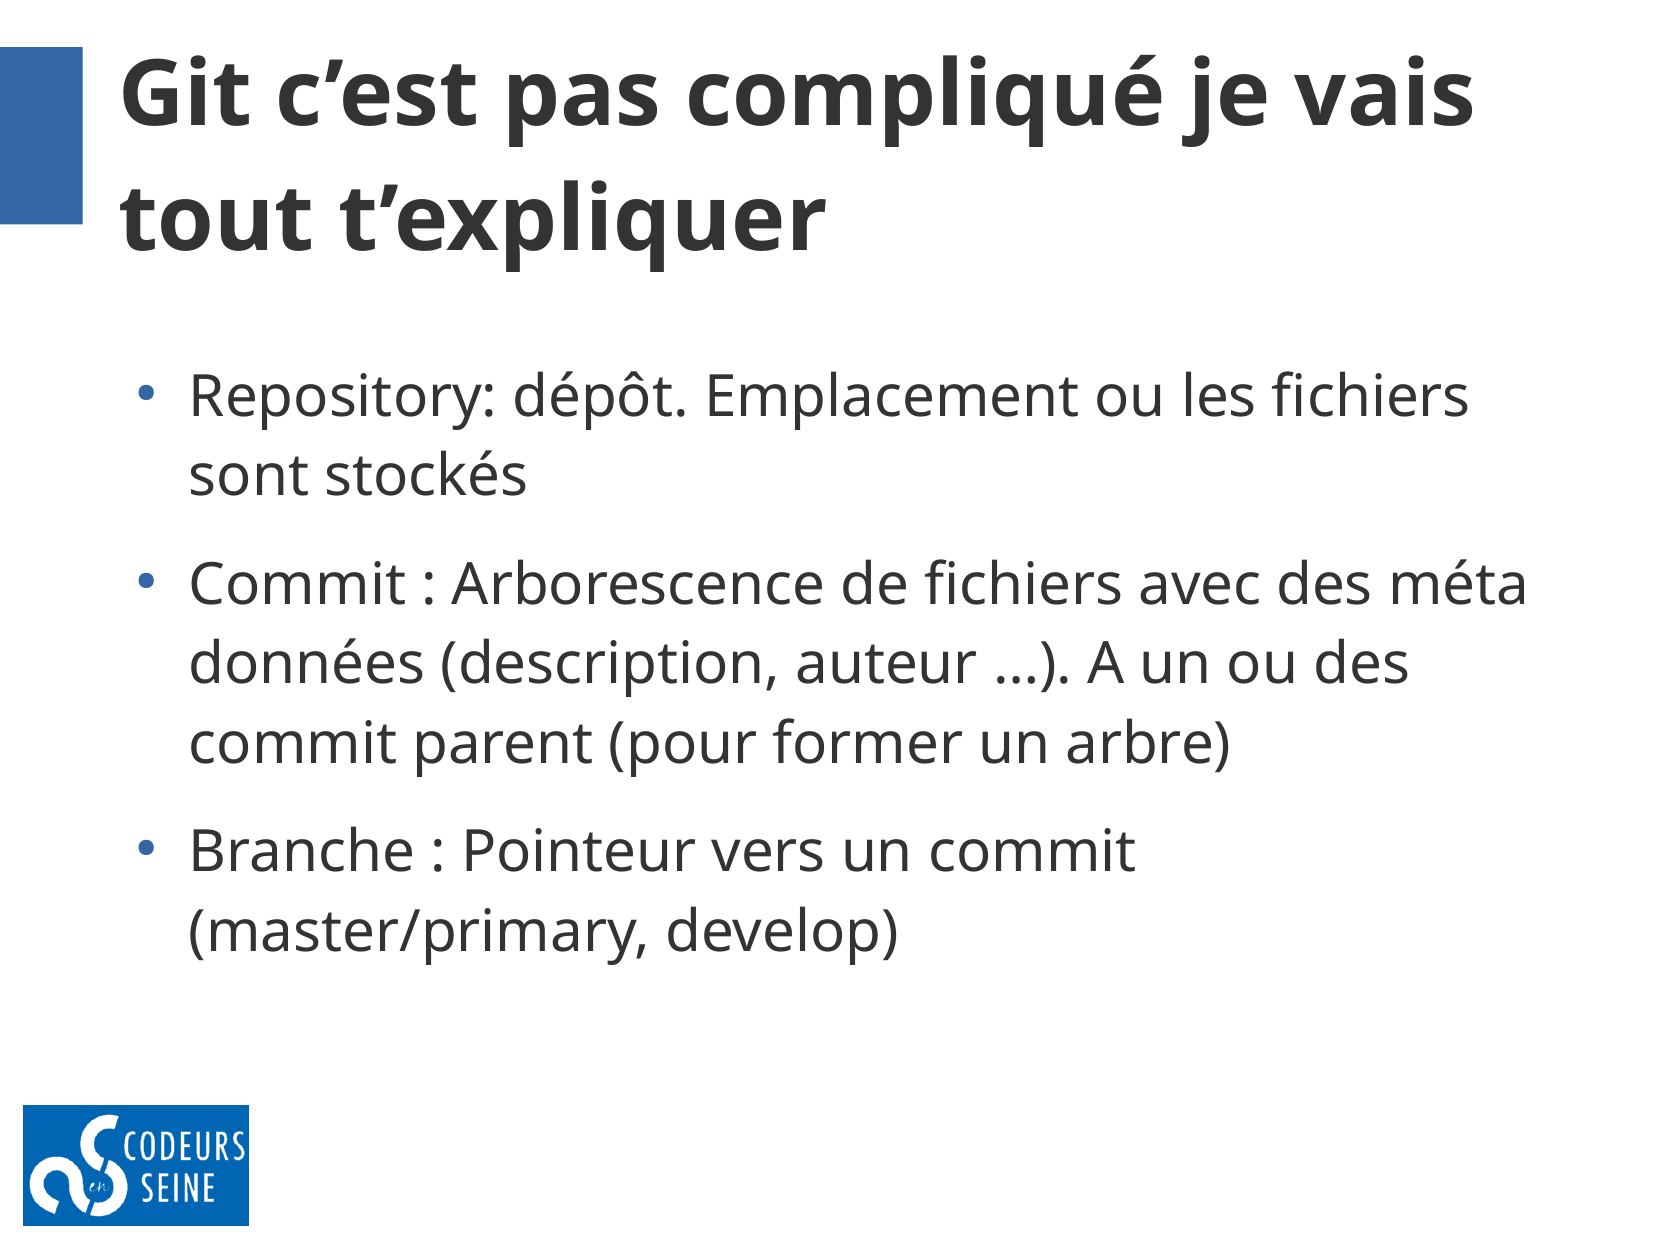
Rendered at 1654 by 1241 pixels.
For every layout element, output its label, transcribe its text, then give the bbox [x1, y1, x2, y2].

title Git c’est pas compliqué je vais tout t’expliquer [118, 45, 1571, 260]
picture [23, 1105, 249, 1226]
list Repository: dépôt. Emplacement ou les fichiers sont stockés Commit : Arborescence de fichiers avec des méta données (description, auteur …). A un ou des commit parent (pour former un arbre) Branche : Pointeur vers un commit (master/primary, develop) [118, 354, 1536, 1074]
